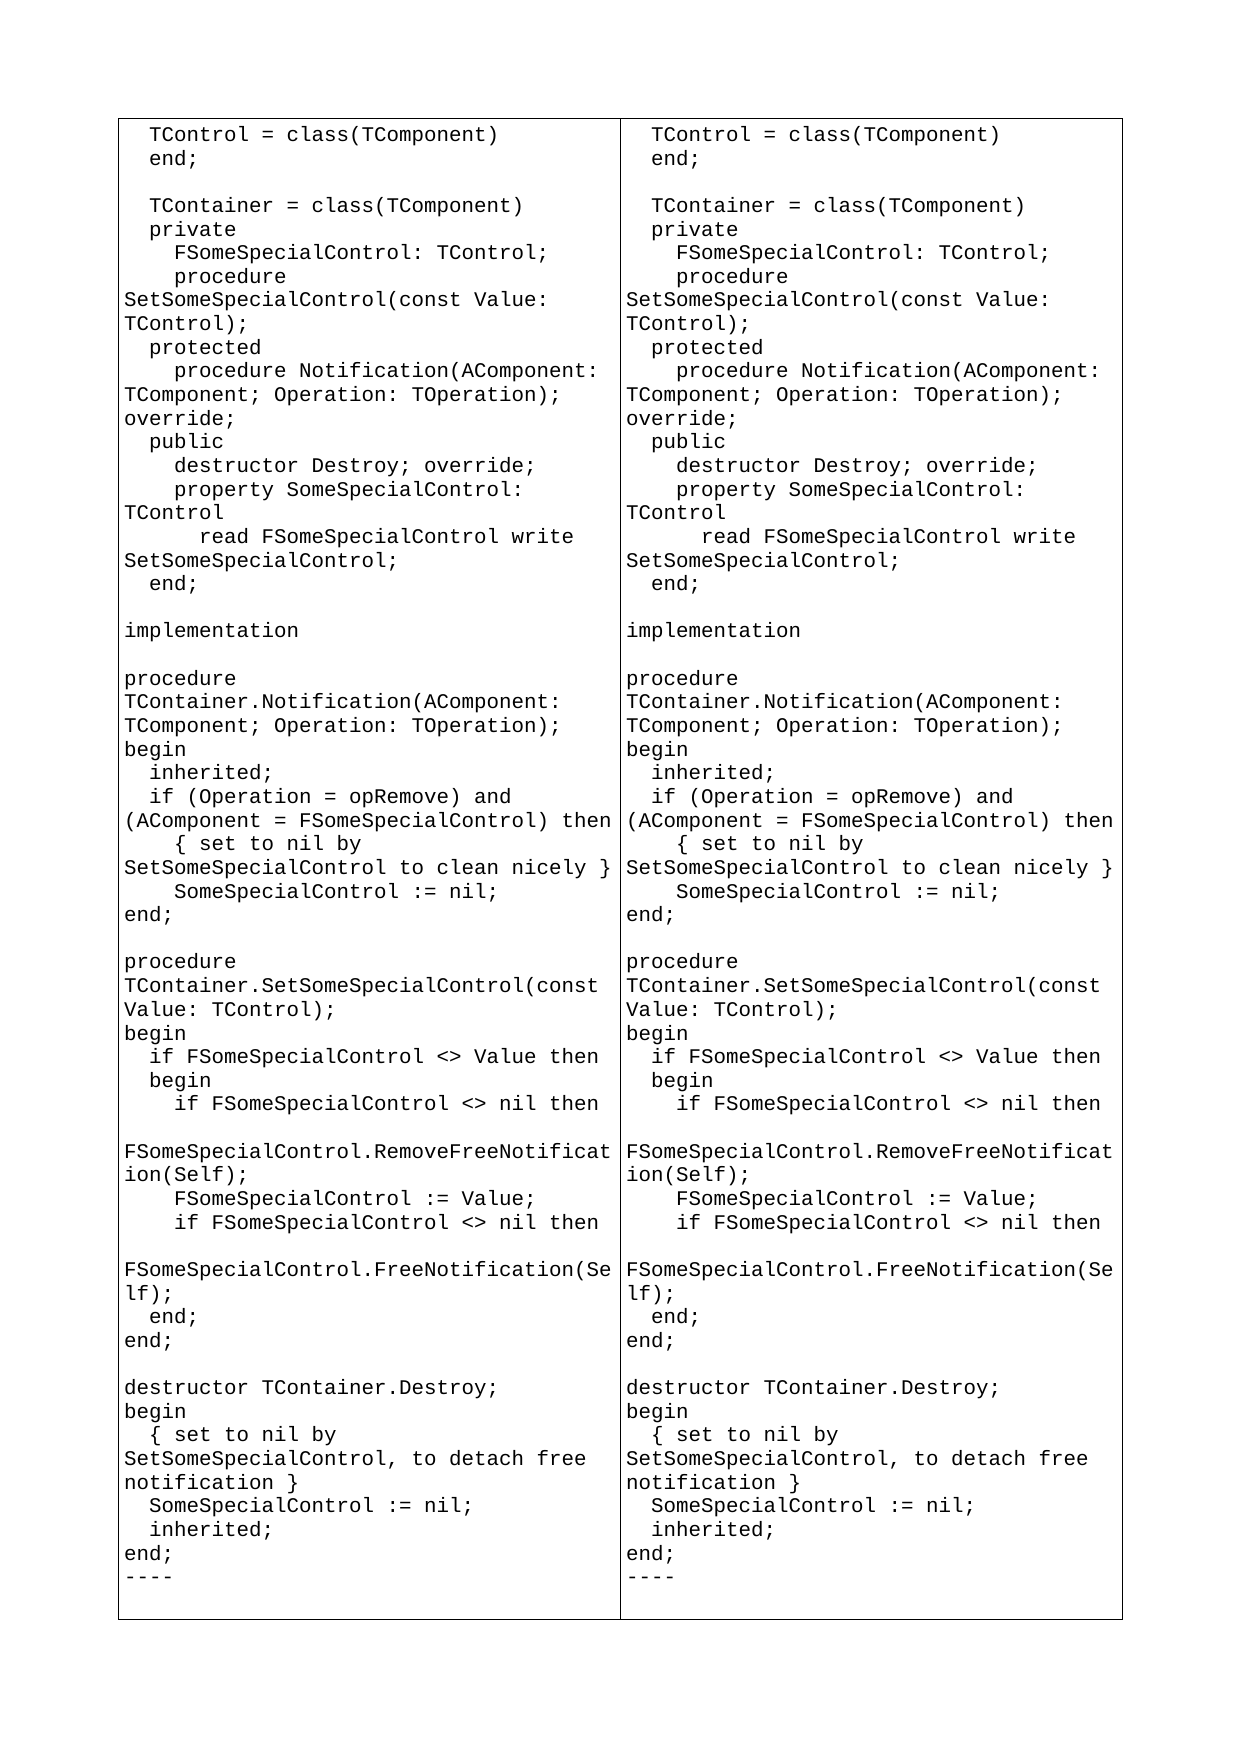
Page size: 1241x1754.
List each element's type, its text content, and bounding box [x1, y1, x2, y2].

table_cell TControl = class(TComponent) end; TContainer = class(TComponent) private FSomeSpecialControl: TControl; procedure SetSomeSpecialControl(const Value: TControl); protected procedure Notification(AComponent: TComponent; Operation: TOperation); override; public destructor Destroy; override; property SomeSpecialControl: TControl read FSomeSpecialControl write SetSomeSpecialControl; end; implementation procedure TContainer.Notification(AComponent: TComponent; Operation: TOperation); begin inherited; if (Operation = opRemove) and (AComponent = FSomeSpecialControl) then { set to nil by SetSomeSpecialControl to clean nicely } SomeSpecialControl := nil; end; procedure TContainer.SetSomeSpecialControl(const Value: TControl); begin if FSomeSpecialControl <> Value then begin if FSomeSpecialControl <> nil then FSomeSpecialControl.RemoveFreeNotification(Self); FSomeSpecialControl := Value; if FSomeSpecialControl <> nil then FSomeSpecialControl.FreeNotification(Self); end; end; destructor TContainer.Destroy; begin { set to nil by SetSomeSpecialControl, to detach free notification } SomeSpecialControl := nil; inherited; end; ---- [119, 119, 620, 1619]
table_cell TControl = class(TComponent) end; TContainer = class(TComponent) private FSomeSpecialControl: TControl; procedure SetSomeSpecialControl(const Value: TControl); protected procedure Notification(AComponent: TComponent; Operation: TOperation); override; public destructor Destroy; override; property SomeSpecialControl: TControl read FSomeSpecialControl write SetSomeSpecialControl; end; implementation procedure TContainer.Notification(AComponent: TComponent; Operation: TOperation); begin inherited; if (Operation = opRemove) and (AComponent = FSomeSpecialControl) then { set to nil by SetSomeSpecialControl to clean nicely } SomeSpecialControl := nil; end; procedure TContainer.SetSomeSpecialControl(const Value: TControl); begin if FSomeSpecialControl <> Value then begin if FSomeSpecialControl <> nil then FSomeSpecialControl.RemoveFreeNotification(Self); FSomeSpecialControl := Value; if FSomeSpecialControl <> nil then FSomeSpecialControl.FreeNotification(Self); end; end; destructor TContainer.Destroy; begin { set to nil by SetSomeSpecialControl, to detach free notification } SomeSpecialControl := nil; inherited; end; ---- [621, 119, 1122, 1619]
